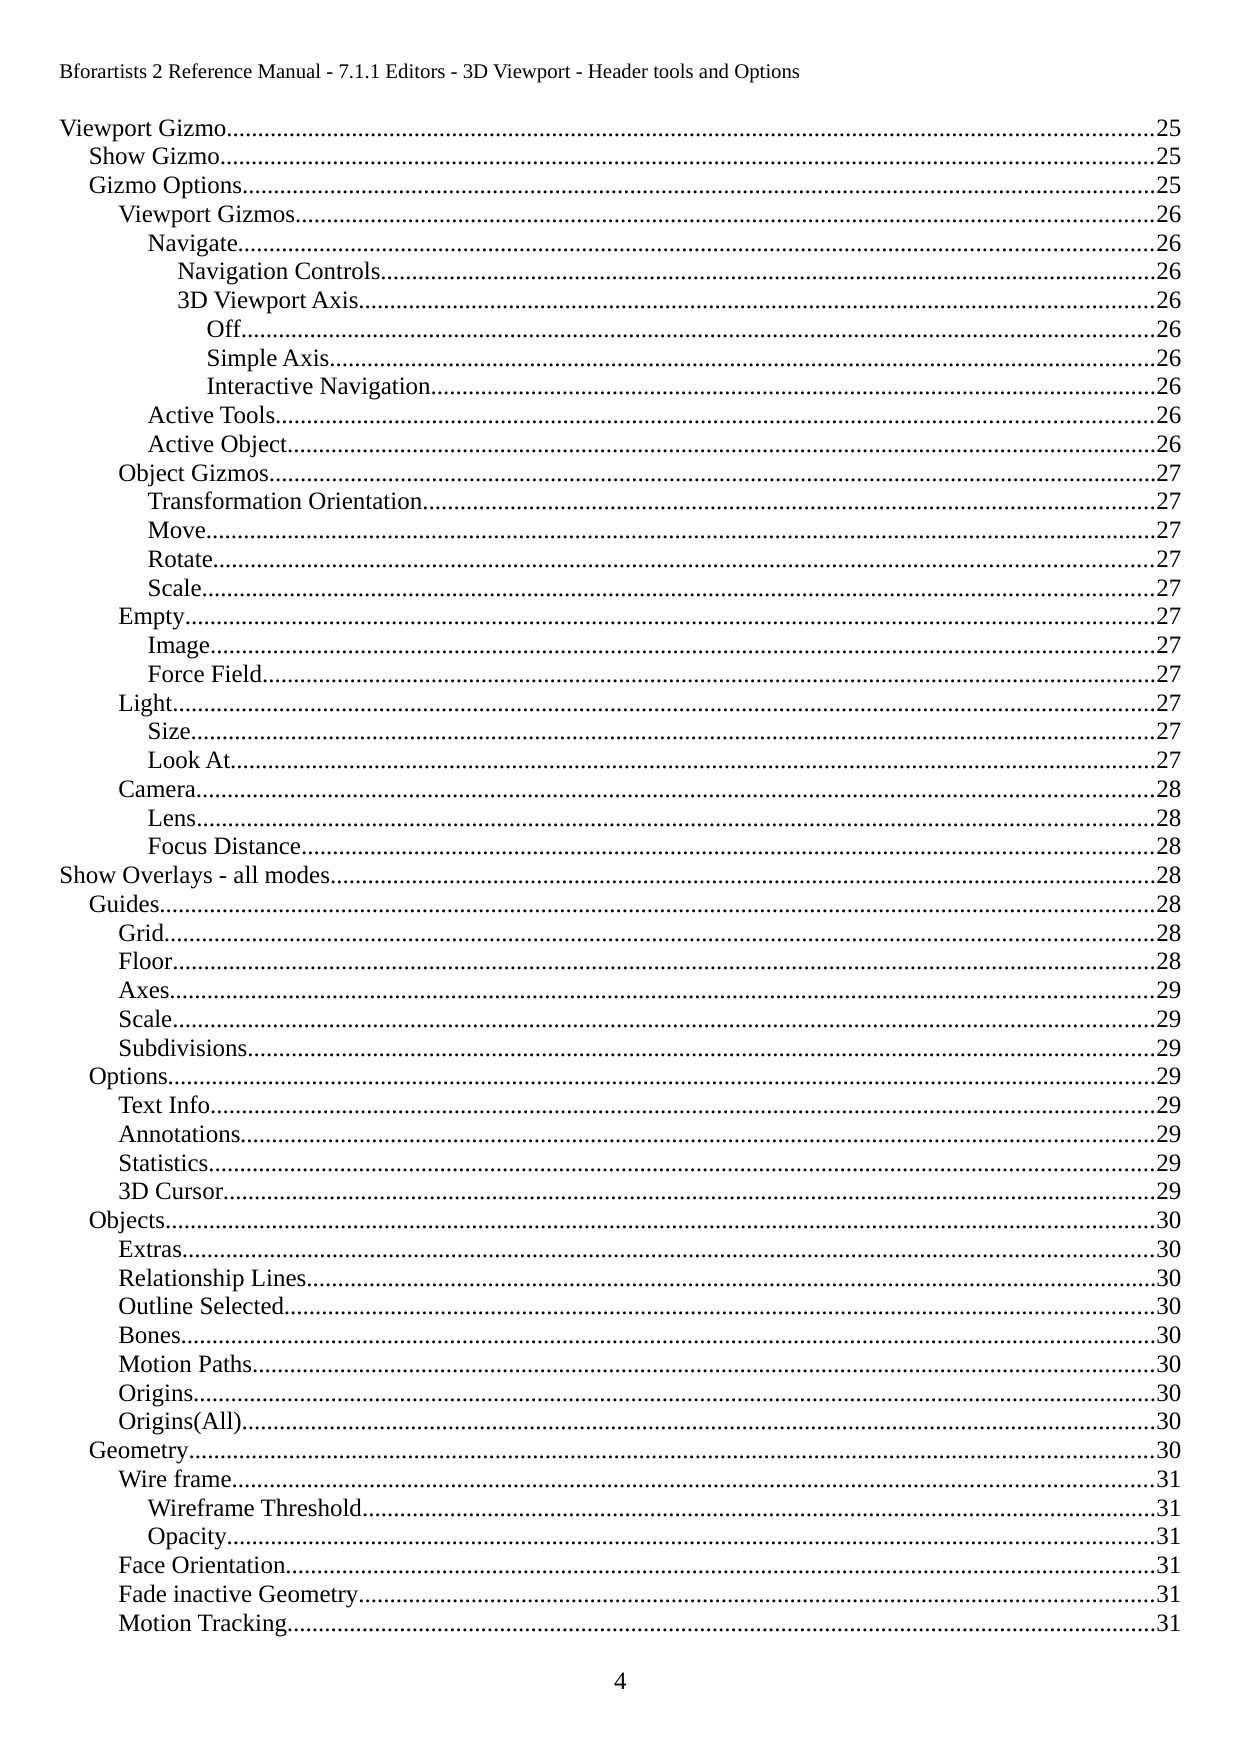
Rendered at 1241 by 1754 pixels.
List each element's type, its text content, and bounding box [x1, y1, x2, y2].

text Floor 28 [118, 946, 1181, 975]
text Transformation Orientation 27 [147, 486, 1181, 515]
text Extras 30 [118, 1234, 1181, 1263]
text Opacity 31 [147, 1521, 1181, 1550]
text Grid 28 [118, 918, 1181, 946]
text Geometry 30 [88, 1435, 1181, 1464]
text Camera 28 [118, 774, 1181, 803]
text Active Object 26 [147, 429, 1181, 458]
text Subdivisions 29 [118, 1033, 1181, 1061]
text Force Field 27 [147, 659, 1181, 688]
text Guides 28 [88, 889, 1181, 918]
text Interactive Navigation 26 [206, 371, 1181, 400]
text Outline Selected 30 [118, 1291, 1181, 1320]
text Viewport Gizmos 26 [118, 199, 1181, 228]
text Gizmo Options 25 [88, 170, 1181, 199]
text Show Gizmo 25 [88, 141, 1181, 170]
text Size 27 [147, 716, 1181, 745]
text Origins(All) 30 [118, 1406, 1181, 1435]
text Navigate 26 [147, 228, 1181, 256]
text Statistics 29 [118, 1148, 1181, 1176]
text 3D Viewport Axis 26 [177, 285, 1181, 314]
text Object Gizmos 27 [118, 458, 1181, 486]
text Focus Distance 28 [147, 831, 1181, 860]
text Show Overlays - all modes 28 [59, 860, 1181, 889]
text Rotate 27 [147, 544, 1181, 573]
text Move 27 [147, 515, 1181, 544]
text Motion Paths 30 [118, 1349, 1181, 1378]
text Fade inactive Geometry 31 [118, 1579, 1181, 1608]
text Objects 30 [88, 1205, 1181, 1234]
text Image 27 [147, 630, 1181, 659]
text Simple Axis 26 [206, 343, 1181, 371]
text Look At 27 [147, 745, 1181, 774]
text Wireframe Threshold 31 [147, 1493, 1181, 1521]
text Text Info 29 [118, 1090, 1181, 1119]
text Motion Tracking 31 [118, 1608, 1181, 1636]
text Off 26 [206, 314, 1181, 343]
text Face Orientation 31 [118, 1550, 1181, 1579]
text Wire frame 31 [118, 1464, 1181, 1493]
text Origins 30 [118, 1378, 1181, 1406]
text Options 29 [88, 1061, 1181, 1090]
text Annotations 29 [118, 1119, 1181, 1148]
text Light 27 [118, 688, 1181, 716]
text Active Tools 26 [147, 400, 1181, 429]
text Bones 30 [118, 1320, 1181, 1349]
text 3D Cursor 29 [118, 1176, 1181, 1205]
text Relationship Lines 30 [118, 1263, 1181, 1291]
text Scale 29 [118, 1004, 1181, 1033]
text Scale 27 [147, 573, 1181, 601]
text Viewport Gizmo 25 [59, 113, 1181, 141]
text Lens 28 [147, 803, 1181, 831]
text Navigation Controls 26 [177, 256, 1181, 285]
text Empty 27 [118, 601, 1181, 630]
text Axes 29 [118, 975, 1181, 1004]
